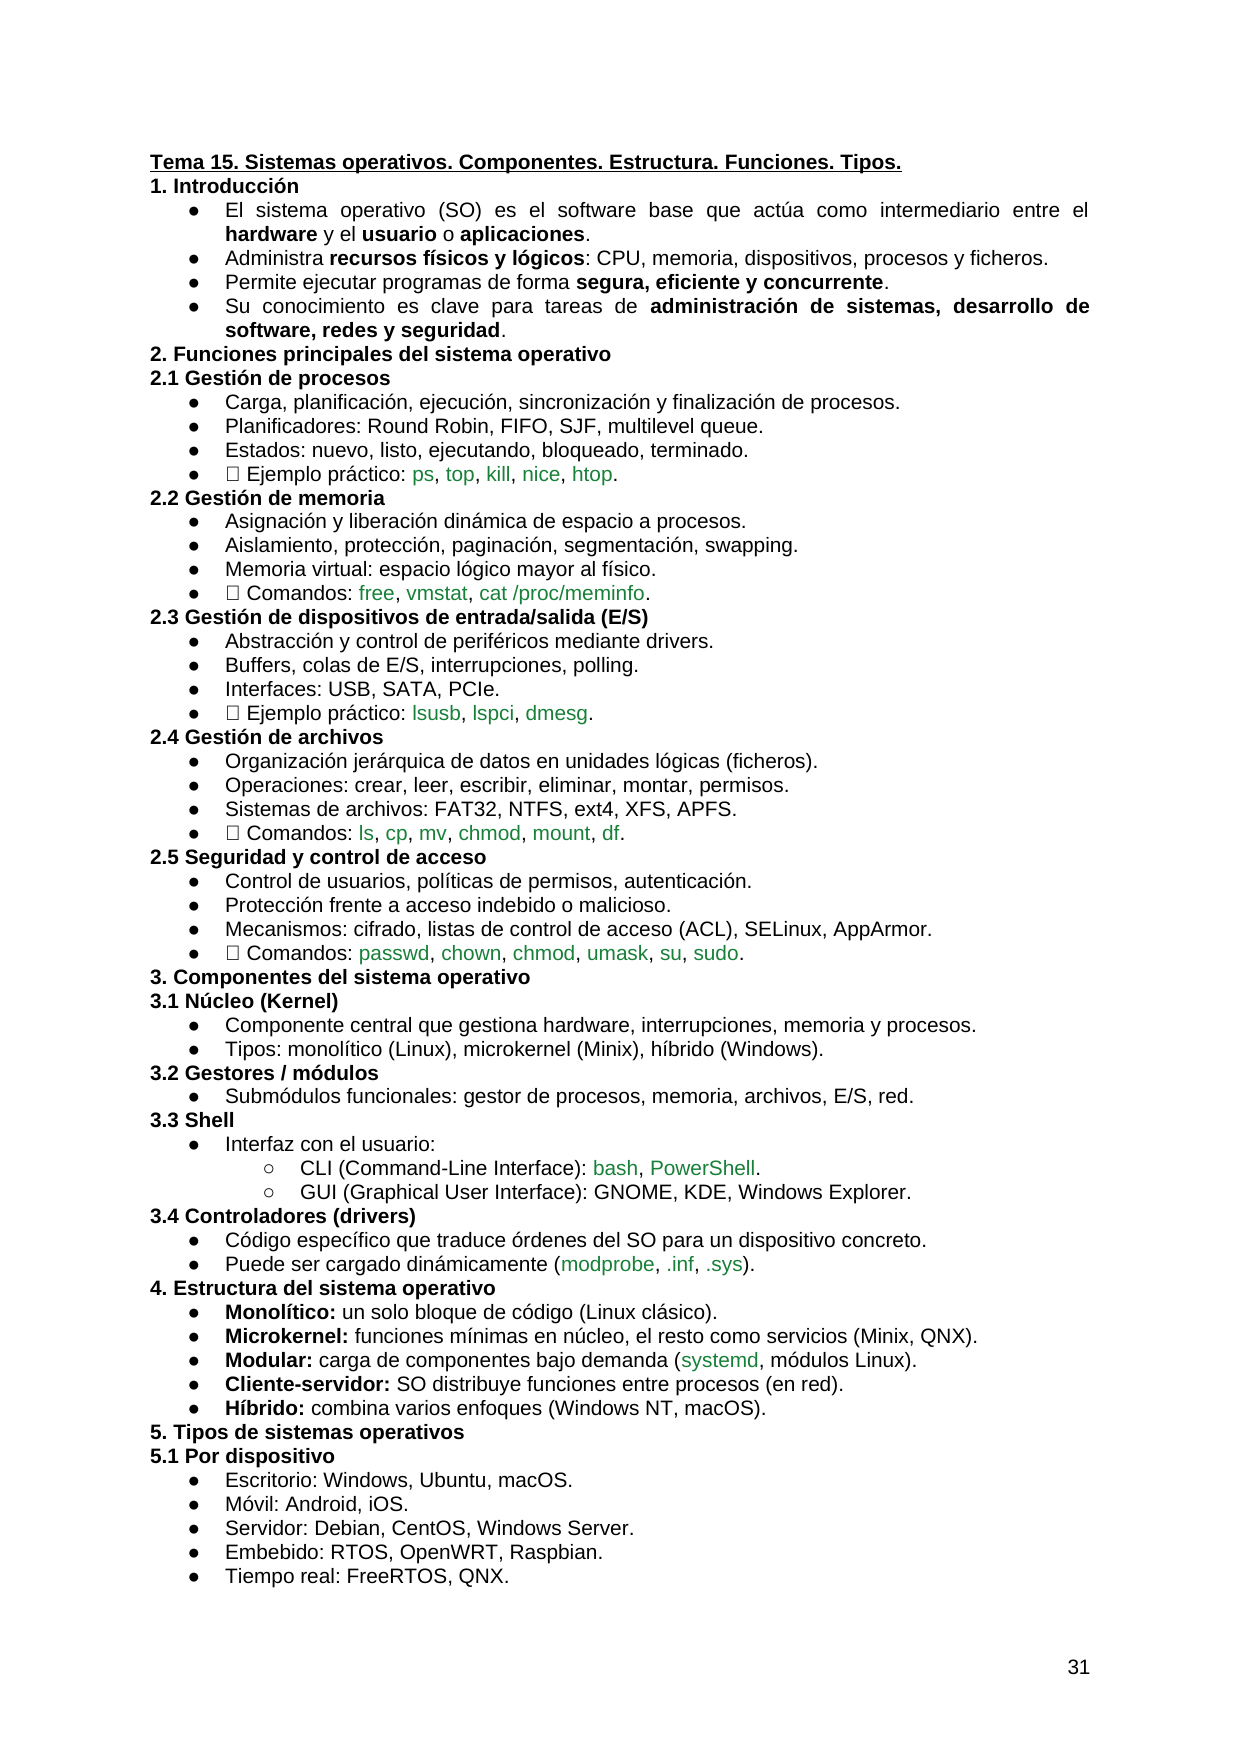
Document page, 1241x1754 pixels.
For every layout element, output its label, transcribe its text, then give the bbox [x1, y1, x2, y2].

list Buffers, colas de E/S, interrupciones, polling. [187, 653, 1090, 677]
subtitle 2. Funciones principales del sistema operativo [150, 342, 1090, 366]
list Interfaz con el usuario: [187, 1132, 1090, 1156]
list 🧪 Ejemplo práctico: ps, top, kill, nice, htop. [187, 461, 1090, 485]
list Abstracción y control de periféricos mediante drivers. [187, 629, 1090, 653]
subtitle 1. Introducción [150, 174, 1090, 198]
list Protección frente a acceso indebido o malicioso. [187, 893, 1090, 917]
list Mecanismos: cifrado, listas de control de acceso (ACL), SELinux, AppArmor. [187, 917, 1090, 941]
list Tipos: monolítico (Linux), microkernel (Minix), híbrido (Windows). [187, 1036, 1090, 1060]
list Código específico que traduce órdenes del SO para un dispositivo concreto. [187, 1228, 1090, 1252]
list Administra recursos físicos y lógicos: CPU, memoria, dispositivos, procesos y ficheros. [187, 246, 1090, 270]
subtitle 2.4 Gestión de archivos [150, 725, 1090, 749]
list Planificadores: Round Robin, FIFO, SJF, multilevel queue. [187, 413, 1090, 437]
list Control de usuarios, políticas de permisos, autenticación. [187, 869, 1090, 893]
list Tiempo real: FreeRTOS, QNX. [187, 1563, 1090, 1587]
subtitle 3. Componentes del sistema operativo [150, 964, 1090, 988]
list CLI (Command-Line Interface): bash, PowerShell. [262, 1156, 1090, 1180]
list Carga, planificación, ejecución, sincronización y finalización de procesos. [187, 389, 1090, 413]
list Híbrido: combina varios enfoques (Windows NT, macOS). [187, 1396, 1090, 1420]
list Memoria virtual: espacio lógico mayor al físico. [187, 557, 1090, 581]
list Microkernel: funciones mínimas en núcleo, el resto como servicios (Minix, QNX). [187, 1324, 1090, 1348]
list 🧪 Comandos: passwd, chown, chmod, umask, su, sudo. [187, 941, 1090, 964]
subtitle 3.4 Controladores (drivers) [150, 1204, 1090, 1228]
list El sistema operativo (SO) es el software base que actúa como intermediario entre el hardware y el usuario o aplicaciones. [187, 198, 1090, 246]
list Su conocimiento es clave para tareas de administración de sistemas, desarrollo de software, redes y seguridad. [187, 294, 1090, 342]
list GUI (Graphical User Interface): GNOME, KDE, Windows Explorer. [262, 1180, 1090, 1204]
list Interfaces: USB, SATA, PCIe. [187, 677, 1090, 701]
subtitle 2.3 Gestión de dispositivos de entrada/salida (E/S) [150, 605, 1090, 629]
subtitle 4. Estructura del sistema operativo [150, 1276, 1090, 1300]
subtitle 5.1 Por dispositivo [150, 1444, 1090, 1468]
list Escritorio: Windows, Ubuntu, macOS. [187, 1468, 1090, 1492]
subtitle 3.2 Gestores / módulos [150, 1060, 1090, 1084]
list Aislamiento, protección, paginación, segmentación, swapping. [187, 533, 1090, 557]
subtitle 2.2 Gestión de memoria [150, 485, 1090, 509]
list Monolítico: un solo bloque de código (Linux clásico). [187, 1300, 1090, 1324]
list Cliente-servidor: SO distribuye funciones entre procesos (en red). [187, 1372, 1090, 1396]
list Operaciones: crear, leer, escribir, eliminar, montar, permisos. [187, 773, 1090, 797]
list 🧪 Comandos: ls, cp, mv, chmod, mount, df. [187, 821, 1090, 845]
list Asignación y liberación dinámica de espacio a procesos. [187, 509, 1090, 533]
list Puede ser cargado dinámicamente (modprobe, .inf, .sys). [187, 1252, 1090, 1276]
list Permite ejecutar programas de forma segura, eficiente y concurrente. [187, 270, 1090, 294]
list 🧪 Comandos: free, vmstat, cat /proc/meminfo. [187, 581, 1090, 605]
subtitle Tema 15. Sistemas operativos. Componentes. Estructura. Funciones. Tipos. [150, 150, 1090, 174]
list Estados: nuevo, listo, ejecutando, bloqueado, terminado. [187, 437, 1090, 461]
list Sistemas de archivos: FAT32, NTFS, ext4, XFS, APFS. [187, 797, 1090, 821]
list Embebido: RTOS, OpenWRT, Raspbian. [187, 1539, 1090, 1563]
list Organización jerárquica de datos en unidades lógicas (ficheros). [187, 749, 1090, 773]
list Componente central que gestiona hardware, interrupciones, memoria y procesos. [187, 1012, 1090, 1036]
list Móvil: Android, iOS. [187, 1492, 1090, 1516]
subtitle 2.1 Gestión de procesos [150, 366, 1090, 389]
list Servidor: Debian, CentOS, Windows Server. [187, 1516, 1090, 1539]
list 🧪 Ejemplo práctico: lsusb, lspci, dmesg. [187, 701, 1090, 725]
subtitle 5. Tipos de sistemas operativos [150, 1420, 1090, 1444]
subtitle 3.3 Shell [150, 1108, 1090, 1132]
list Submódulos funcionales: gestor de procesos, memoria, archivos, E/S, red. [187, 1084, 1090, 1108]
subtitle 3.1 Núcleo (Kernel) [150, 988, 1090, 1012]
subtitle 2.5 Seguridad y control de acceso [150, 845, 1090, 869]
list Modular: carga de componentes bajo demanda (systemd, módulos Linux). [187, 1348, 1090, 1372]
